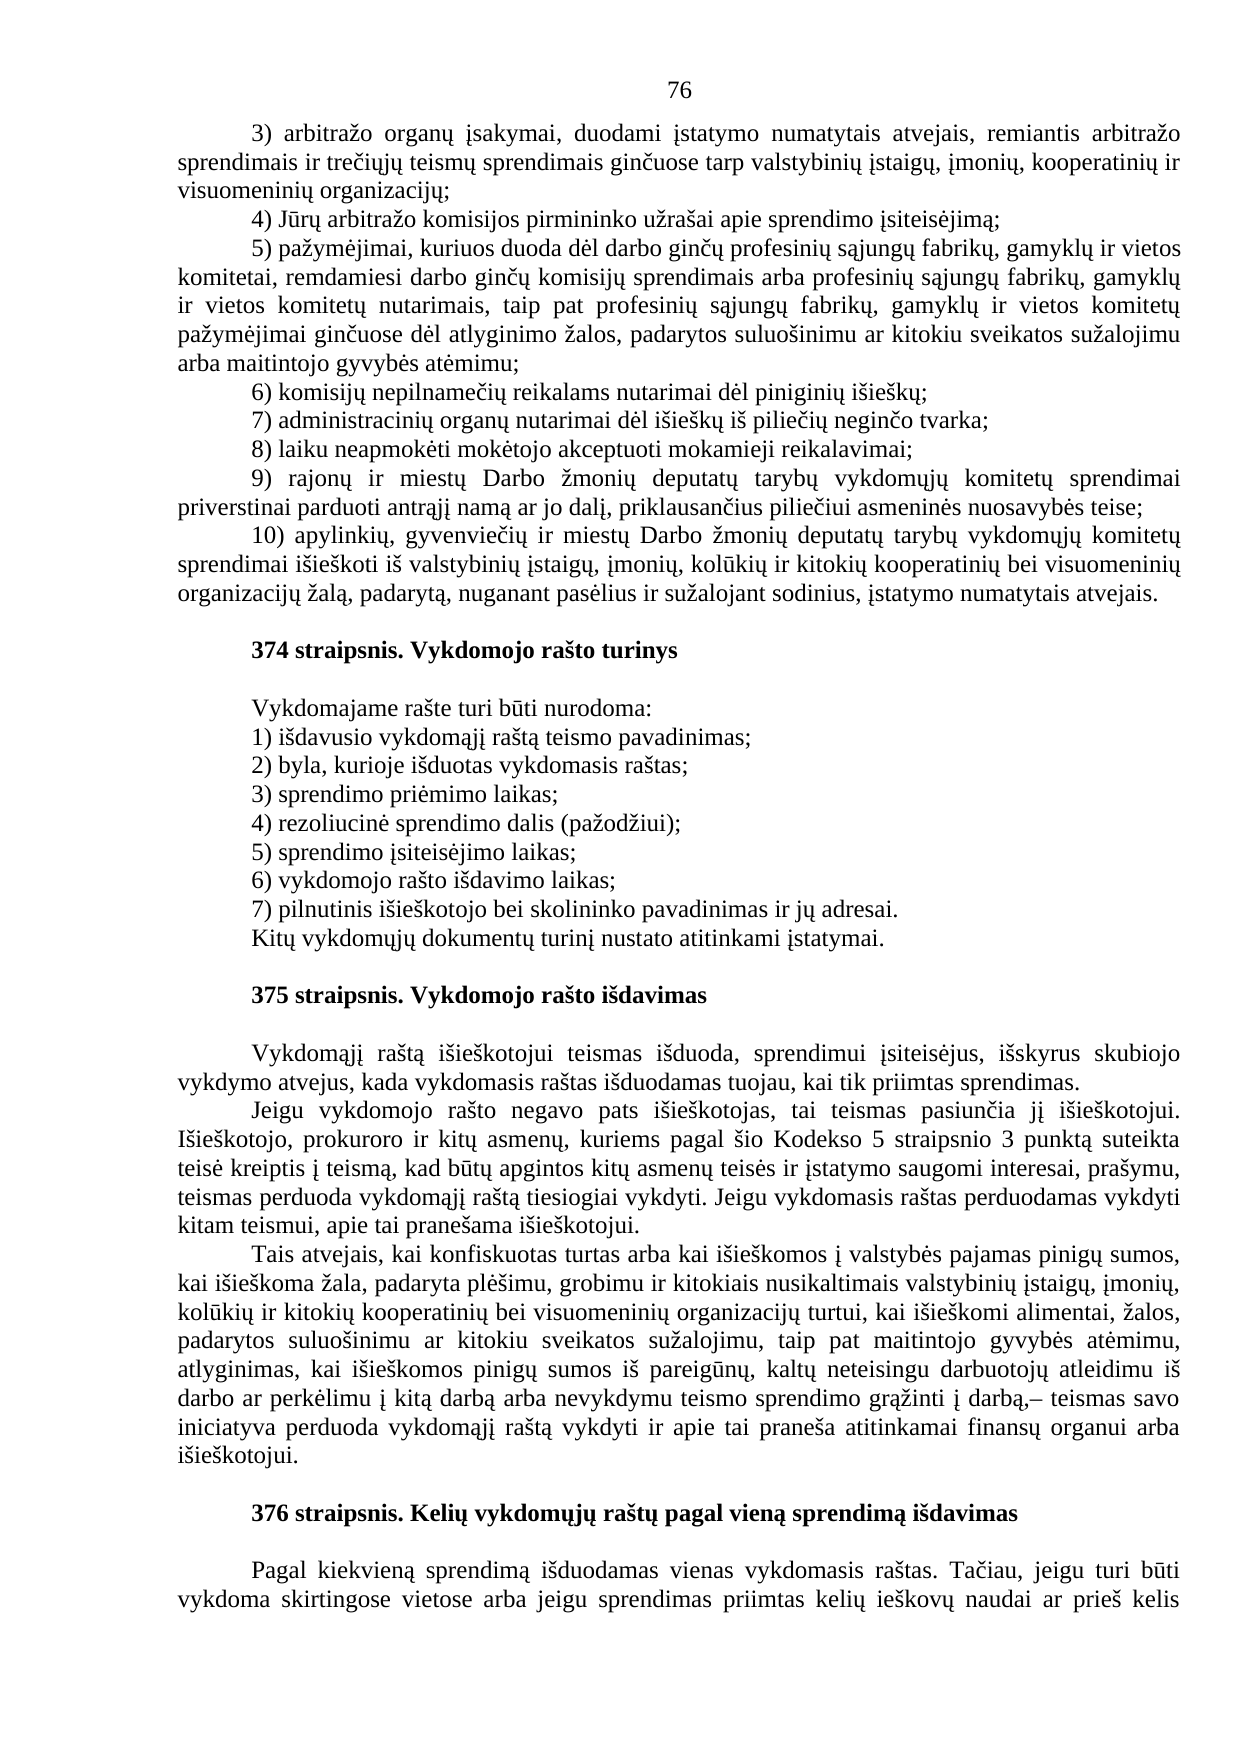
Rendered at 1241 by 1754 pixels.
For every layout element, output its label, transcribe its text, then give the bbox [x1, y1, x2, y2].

text 7) pilnutinis išieškotojo bei skolininko pavadinimas ir jų adresai. [177, 894, 1181, 923]
text 6) vykdomojo rašto išdavimo laikas; [177, 866, 1181, 894]
text Pagal kiekvieną sprendimą išduodamas vienas vykdomasis raštas. Tačiau, jeigu turi būti vykdoma skirtingose vietose arba jeigu sprendimas priimtas kelių ieškovų naudai ar prieš kelis [177, 1556, 1181, 1613]
text 4) rezoliucinė sprendimo dalis (pažodžiui); [177, 808, 1181, 837]
text 3) sprendimo priėmimo laikas; [177, 779, 1181, 808]
text 10) apylinkių, gyvenviečių ir miestų Darbo žmonių deputatų tarybų vykdomųjų komitetų sprendimai išieškoti iš valstybinių įstaigų, įmonių, kolūkių ir kitokių kooperatinių bei visuomeninių organizacijų žalą, padarytą, nuganant pasėlius ir sužalojant sodinius, įstatymo numatytais atvejais. [177, 521, 1181, 607]
text 376 straipsnis. Kelių vykdomųjų raštų pagal vieną sprendimą išdavimas [251, 1498, 1181, 1527]
text 375 straipsnis. Vykdomojo rašto išdavimas [251, 981, 1181, 1009]
text Kitų vykdomųjų dokumentų turinį nustato atitinkami įstatymai. [177, 923, 1181, 952]
text Vykdomajame rašte turi būti nurodoma: [177, 693, 1181, 722]
text 5) sprendimo įsiteisėjimo laikas; [177, 837, 1181, 866]
text 374 straipsnis. Vykdomojo rašto turinys [251, 636, 1181, 664]
text Vykdomąjį raštą išieškotojui teismas išduoda, sprendimui įsiteisėjus, išskyrus skubiojo vykdymo atvejus, kada vykdomasis raštas išduodamas tuojau, kai tik priimtas sprendimas. [177, 1038, 1181, 1096]
text 9) rajonų ir miestų Darbo žmonių deputatų tarybų vykdomųjų komitetų sprendimai priverstinai parduoti antrąjį namą ar jo dalį, priklausančius piliečiui asmeninės nuosavybės teise; [177, 463, 1181, 521]
text 6) komisijų nepilnamečių reikalams nutarimai dėl piniginių išieškų; [177, 377, 1181, 406]
text 1) išdavusio vykdomąjį raštą teismo pavadinimas; [177, 722, 1181, 751]
text 2) byla, kurioje išduotas vykdomasis raštas; [177, 751, 1181, 779]
text Tais atvejais, kai konfiskuotas turtas arba kai išieškomos į valstybės pajamas pinigų sumos, kai išieškoma žala, padaryta plėšimu, grobimu ir kitokiais nusikaltimais valstybinių įstaigų, įmonių, kolūkių ir kitokių kooperatinių bei visuomeninių organizacijų turtui, kai išieškomi alimentai, žalos, padarytos suluošinimu ar kitokiu sveikatos sužalojimu, taip pat maitintojo gyvybės atėmimu, atlyginimas, kai išieškomos pinigų sumos iš pareigūnų, kaltų neteisingu darbuotojų atleidimu iš darbo ar perkėlimu į kitą darbą arba nevykdymu teismo sprendimo grąžinti į darbą,– teismas savo iniciatyva perduoda vykdomąjį raštą vykdyti ir apie tai praneša atitinkamai finansų organui arba išieškotojui. [177, 1239, 1181, 1469]
text 4) Jūrų arbitražo komisijos pirmininko užrašai apie sprendimo įsiteisėjimą; [177, 204, 1181, 233]
text Jeigu vykdomojo rašto negavo pats išieškotojas, tai teismas pasiunčia jį išieškotojui. Išieškotojo, prokuroro ir kitų asmenų, kuriems pagal šio Kodekso 5 straipsnio 3 punktą suteikta teisė kreiptis į teismą, kad būtų apgintos kitų asmenų teisės ir įstatymo saugomi interesai, prašymu, teismas perduoda vykdomąjį raštą tiesiogiai vykdyti. Jeigu vykdomasis raštas perduodamas vykdyti kitam teismui, apie tai pranešama išieškotojui. [177, 1096, 1181, 1239]
text 5) pažymėjimai, kuriuos duoda dėl darbo ginčų profesinių sąjungų fabrikų, gamyklų ir vietos komitetai, remdamiesi darbo ginčų komisijų sprendimais arba profesinių sąjungų fabrikų, gamyklų ir vietos komitetų nutarimais, taip pat profesinių sąjungų fabrikų, gamyklų ir vietos komitetų pažymėjimai ginčuose dėl atlyginimo žalos, padarytos suluošinimu ar kitokiu sveikatos sužalojimu arba maitintojo gyvybės atėmimu; [177, 233, 1181, 377]
text 7) administracinių organų nutarimai dėl išieškų iš piliečių neginčo tvarka; [177, 406, 1181, 434]
text 3) arbitražo organų įsakymai, duodami įstatymo numatytais atvejais, remiantis arbitražo sprendimais ir trečiųjų teismų sprendimais ginčuose tarp valstybinių įstaigų, įmonių, kooperatinių ir visuomeninių organizacijų; [177, 118, 1181, 204]
text 8) laiku neapmokėti mokėtojo akceptuoti mokamieji reikalavimai; [177, 434, 1181, 463]
